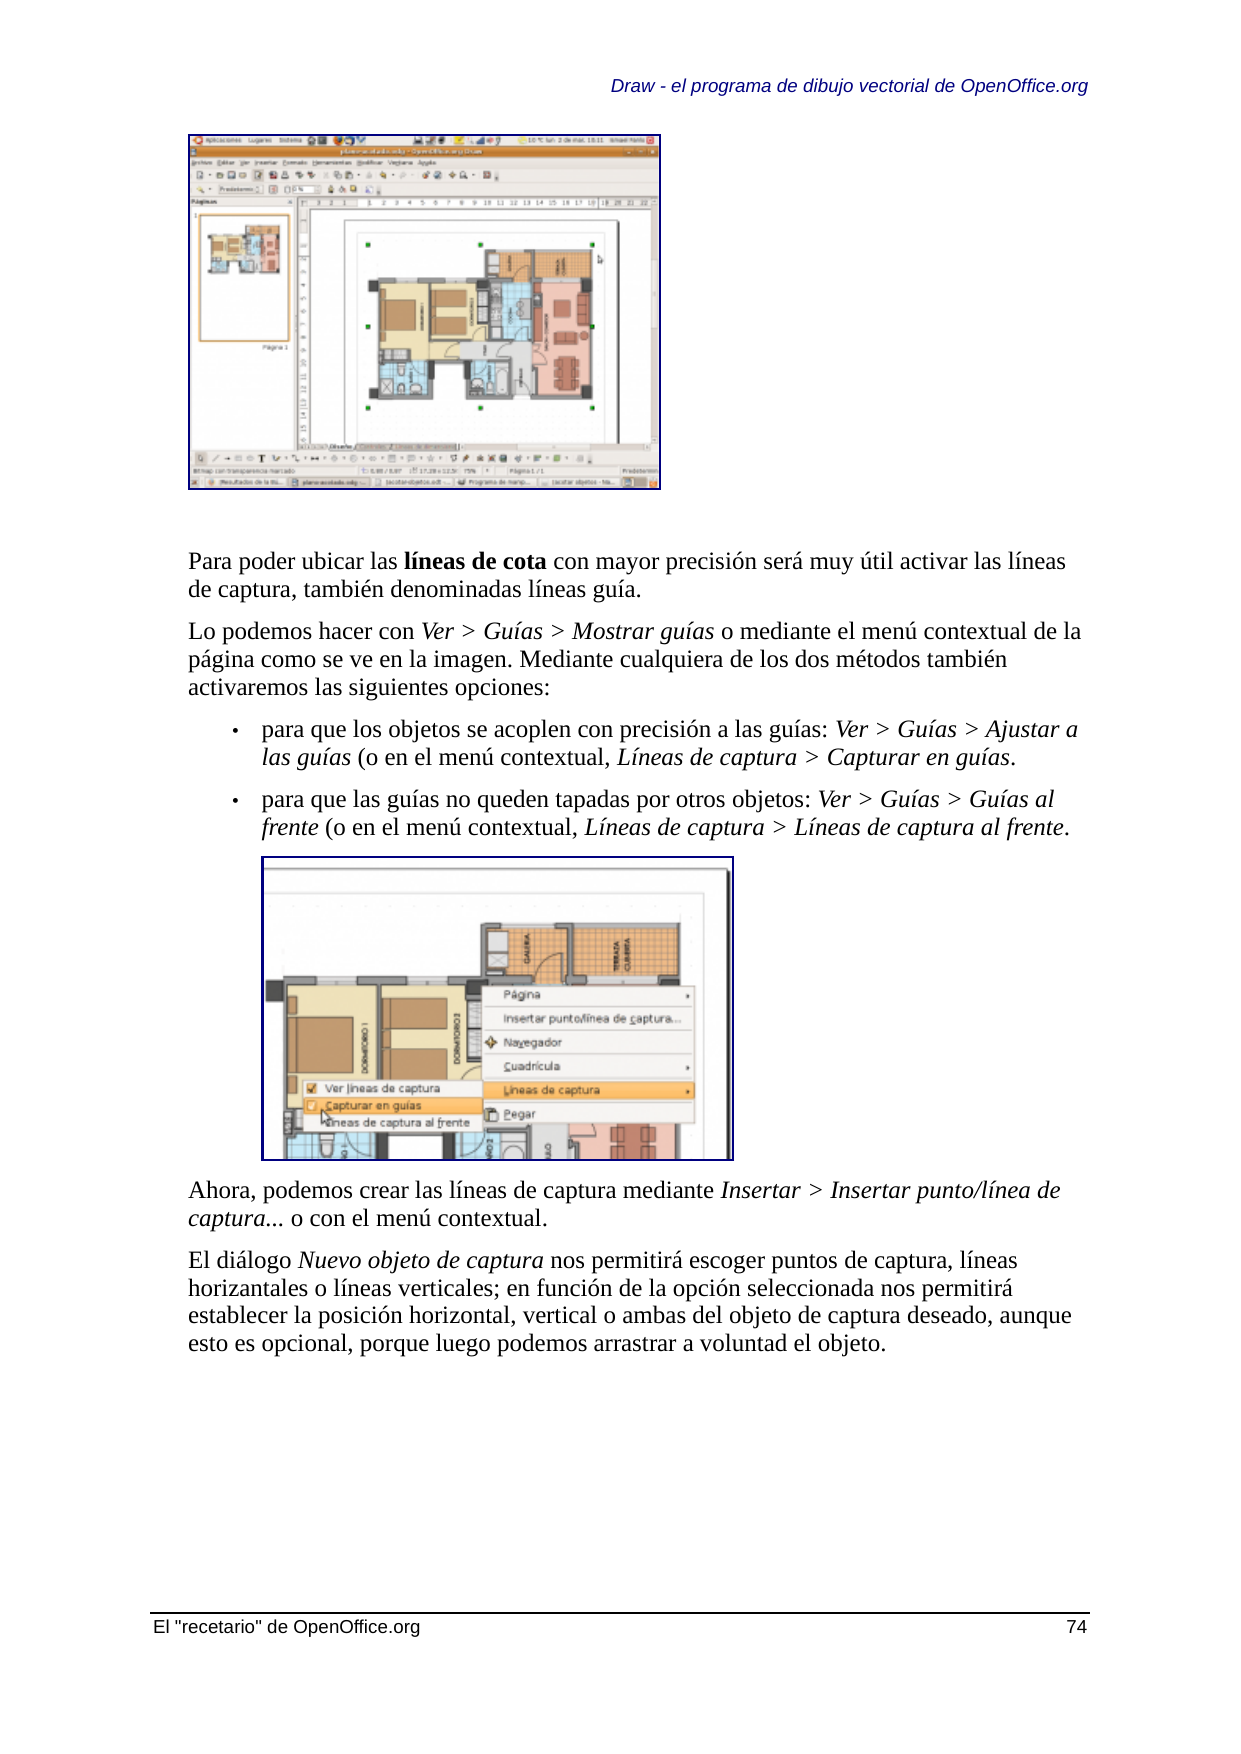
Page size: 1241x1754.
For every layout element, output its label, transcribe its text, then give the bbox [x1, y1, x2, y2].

text El diálogo Nuevo objeto de captura nos permitirá escoger puntos de captura, líneas horizantales o líneas verticales; en función de la opción seleccionada nos permitirá establecer la posición horizontal, vertical o ambas del objeto de captura deseado, aunque esto es opcional, porque luego podemos arrastrar a voluntad el objeto. [188, 1246, 1090, 1357]
picture [264, 858, 732, 1159]
text Para poder ubicar las líneas de cota con mayor precisión será muy útil activar las líneas de captura, también denominadas líneas guía. [188, 547, 1090, 602]
picture [190, 136, 659, 488]
text Ahora, podemos crear las líneas de captura mediante Insertar > Insertar punto/línea de captura... o con el menú contextual. [188, 1176, 1090, 1231]
text Lo podemos hacer con Ver > Guías > Mostrar guías o mediante el menú contextual de la página como se ve en la imagen. Mediante cualquiera de los dos métodos también activaremos las siguientes opciones: [188, 617, 1090, 700]
list para que los objetos se acoplen con precisión a las guías: Ver > Guías > Ajustar a las guías (o en el menú contextual, Líneas de captura > Capturar en guías. [232, 715, 1090, 771]
list para que las guías no queden tapadas por otros objetos: Ver > Guías > Guías al frente (o en el menú contextual, Líneas de captura > Líneas de captura al frente. [232, 785, 1090, 841]
